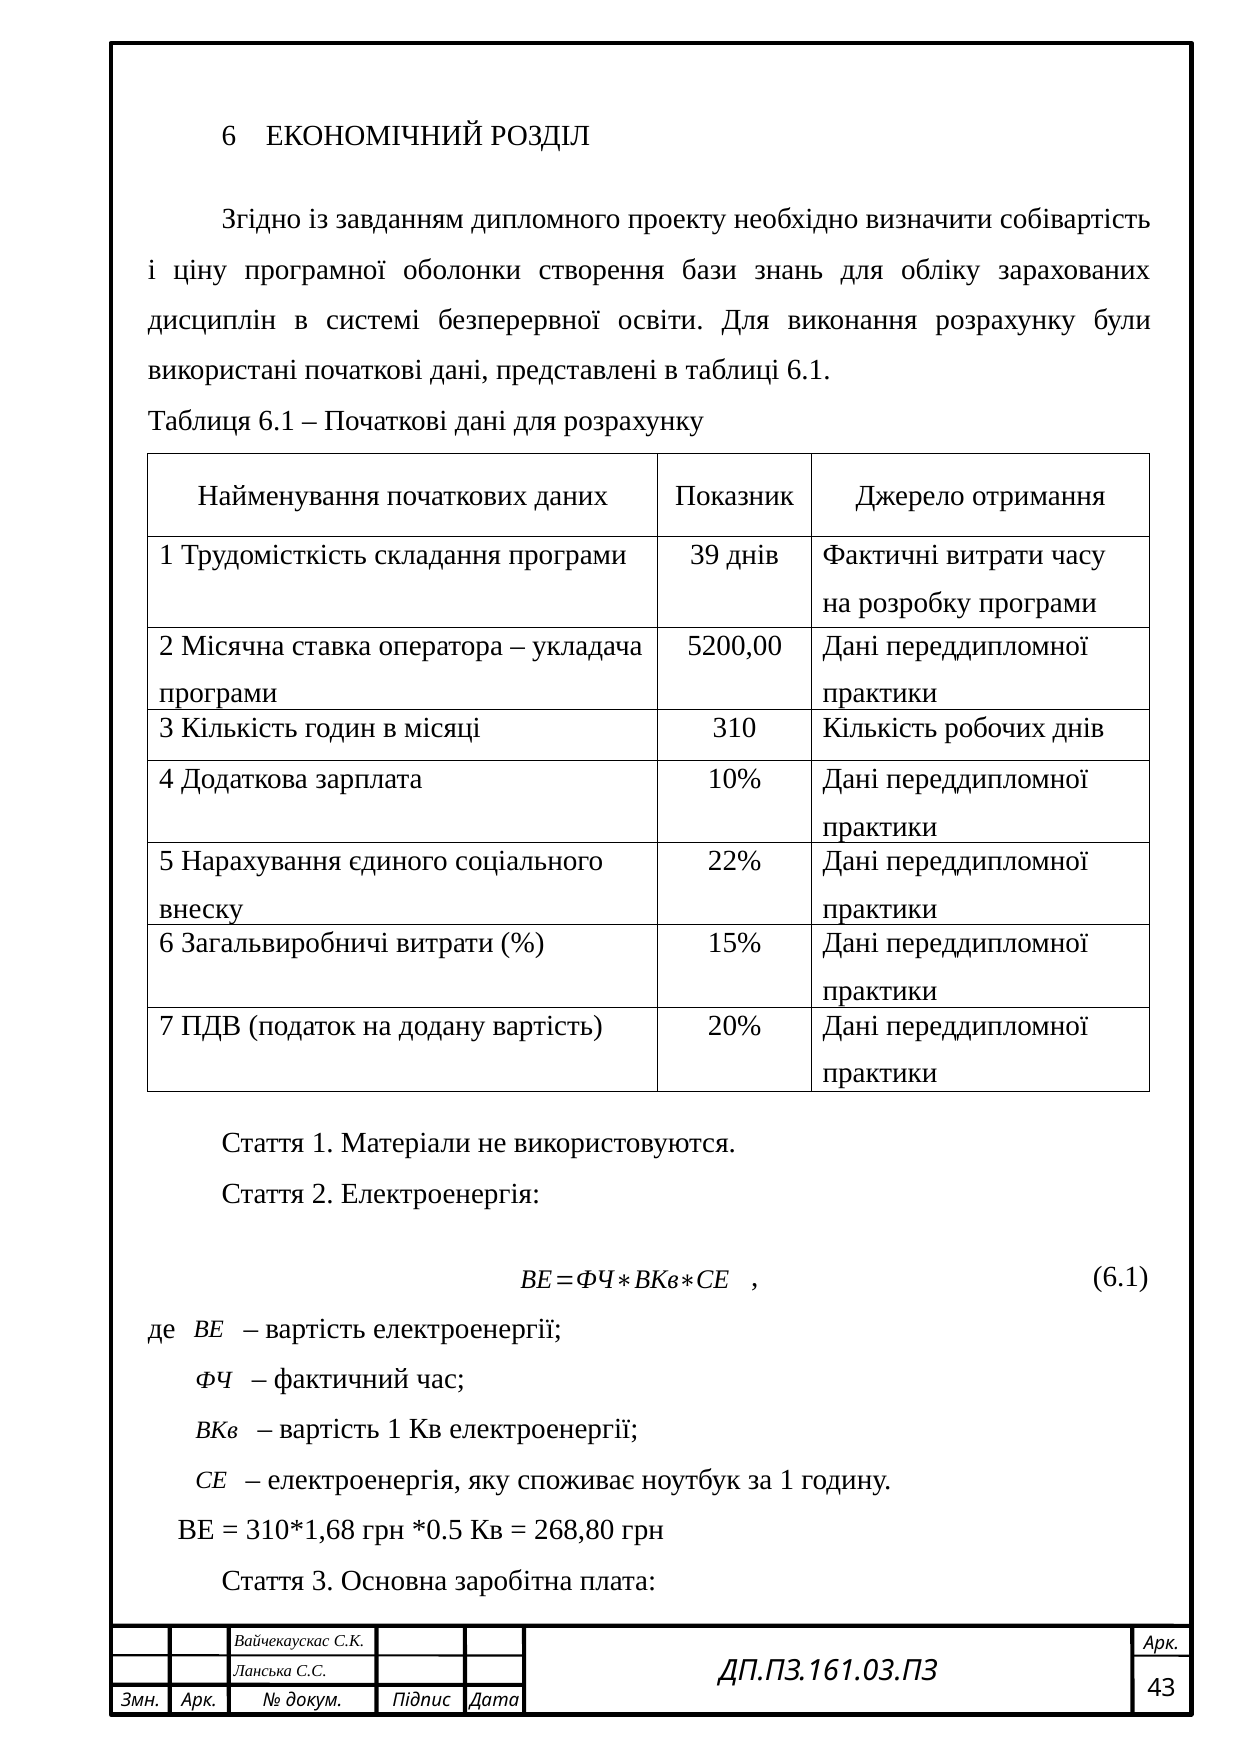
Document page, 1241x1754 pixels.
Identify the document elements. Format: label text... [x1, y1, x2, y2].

text ВЕ = 310*1,68 грн *0.5 Кв = 268,80 грн [148, 1512, 1152, 1546]
text Згідно із завданням дипломного проекту необхідно визначити собівартість і ціну програмної оболонки створення бази знань для обліку зарахованих дисциплін в системі безперервної освіти. Для виконання розрахунку були використані початкові дані, представлені в таблиці 6.1. [148, 202, 1152, 386]
table_cell 6 Загальвиробничі витрати (%) [148, 925, 657, 1007]
table_cell Дані переддипломної практики [812, 628, 1149, 709]
table_cell 22% [658, 843, 811, 924]
table_cell Дані переддипломної практики [812, 761, 1149, 842]
text Таблиця 6.1 – Початкові дані для розрахунку [148, 403, 1152, 436]
table_cell 5 Нарахування єдиного соціального внеску [148, 843, 657, 924]
text 6 економічний розділ [148, 118, 1152, 152]
text – вартість 1 Кв електроенергії; [148, 1412, 1152, 1445]
table_header Джерело отримання [812, 454, 1149, 536]
table_cell 3 Кількість годин в місяці [148, 710, 657, 760]
text Стаття 1. Матеріали не використовуются. [148, 1125, 1152, 1159]
table_header Показник [658, 454, 811, 536]
table_cell Фактичні витрати часу на розробку програми [812, 537, 1149, 627]
table_cell Дані переддипломної практики [812, 843, 1149, 924]
table_cell 20% [658, 1008, 811, 1091]
table_cell Дані переддипломної практики [812, 1008, 1149, 1091]
table_cell 4 Додаткова зарплата [148, 761, 657, 842]
text , (6.1) [148, 1259, 1152, 1294]
table_cell 5200,00 [658, 628, 811, 709]
table_cell Кількість робочих днів [812, 710, 1149, 760]
text де– вартість електроенергії; [148, 1311, 1152, 1344]
table_cell 7 ПДВ (податок на додану вартість) [148, 1008, 657, 1091]
table_cell 15% [658, 925, 811, 1007]
table_cell Дані переддипломної практики [812, 925, 1149, 1007]
text Стаття 2. Електроенергія: [148, 1176, 1152, 1209]
text Стаття 3. Основна заробітна плата: [148, 1563, 1152, 1596]
table_cell 310 [658, 710, 811, 760]
table_cell 1 Трудомісткість складання програми [148, 537, 657, 627]
text – фактичний час; [148, 1361, 1152, 1395]
table_cell 2 Місячна ставка оператора – укладача програми [148, 628, 657, 709]
table_cell 39 днів [658, 537, 811, 627]
table_cell 10% [658, 761, 811, 842]
table_header Найменування початкових даних [148, 454, 657, 536]
text – електроенергія, яку споживає ноутбук за 1 годину. [148, 1462, 1152, 1496]
